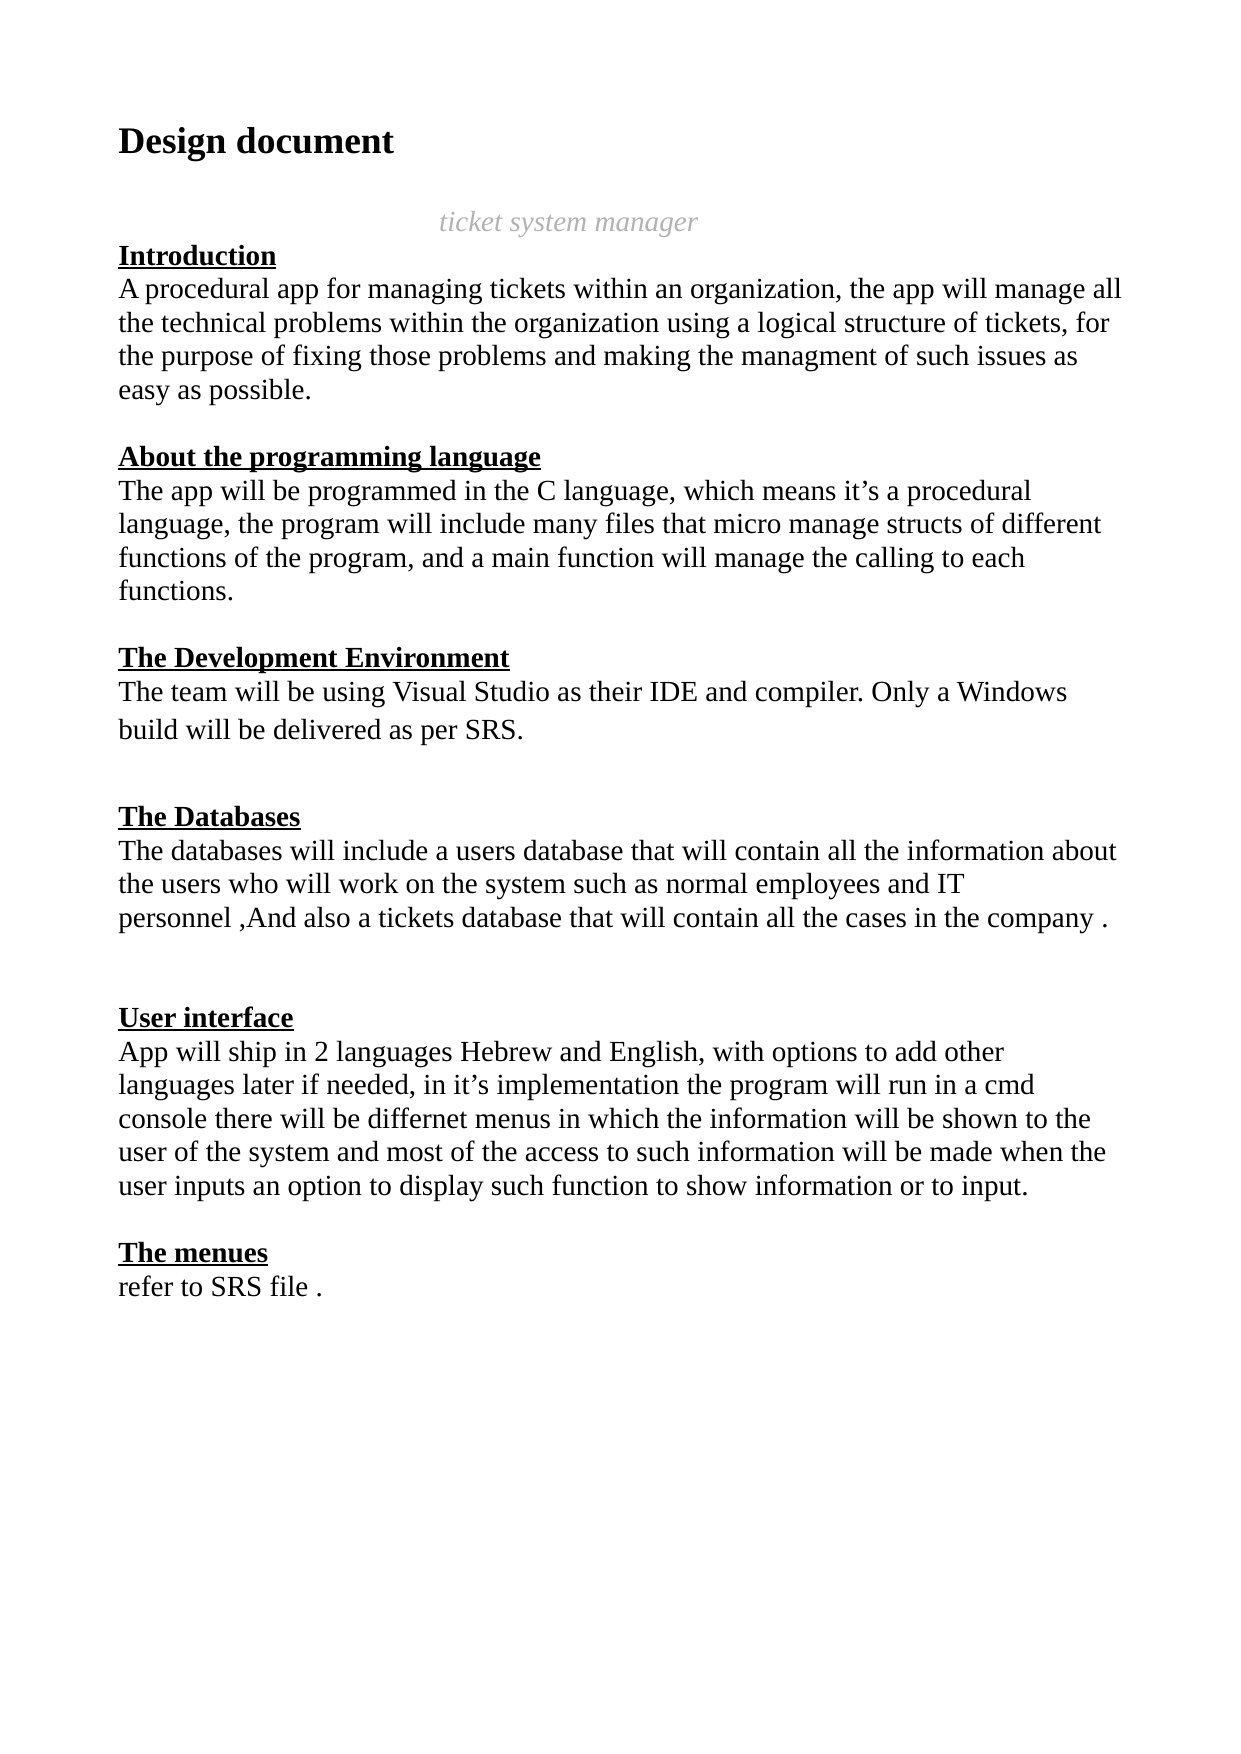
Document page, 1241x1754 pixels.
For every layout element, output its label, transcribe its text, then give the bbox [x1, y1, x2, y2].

text A procedural app for managing tickets within an organization, the app will manage all the technical problems within the organization using a logical structure of tickets, for the purpose of fixing those problems and making the managment of such issues as easy as possible. [118, 271, 1122, 406]
text ticket system manager [118, 204, 1122, 238]
text The menues [118, 1235, 1122, 1269]
text App will ship in 2 languages Hebrew and English, with options to add other languages later if needed, in it’s implementation the program will run in a cmd console there will be differnet menus in which the information will be shown to the user of the system and most of the access to such information will be made when the user inputs an option to display such function to show information or to input. [118, 1034, 1122, 1202]
text Design document [118, 118, 1122, 161]
text The team will be using Visual Studio as their IDE and compiler. Only a Windows build will be delivered as per SRS. [118, 674, 1122, 746]
text Introduction [118, 238, 1122, 271]
text About the programming language [118, 439, 1122, 473]
text The Databases [118, 799, 1122, 833]
text refer to SRS file . [118, 1269, 1122, 1302]
text The databases will include a users database that will contain all the information about the users who will work on the system such as normal employees and IT personnel ,And also a tickets database that will contain all the cases in the company . [118, 833, 1122, 933]
text The Development Environment [118, 640, 1122, 674]
text User interface [118, 1000, 1122, 1034]
text The app will be programmed in the C language, which means it’s a procedural language, the program will include many files that micro manage structs of different functions of the program, and a main function will manage the calling to each functions. [118, 473, 1122, 607]
